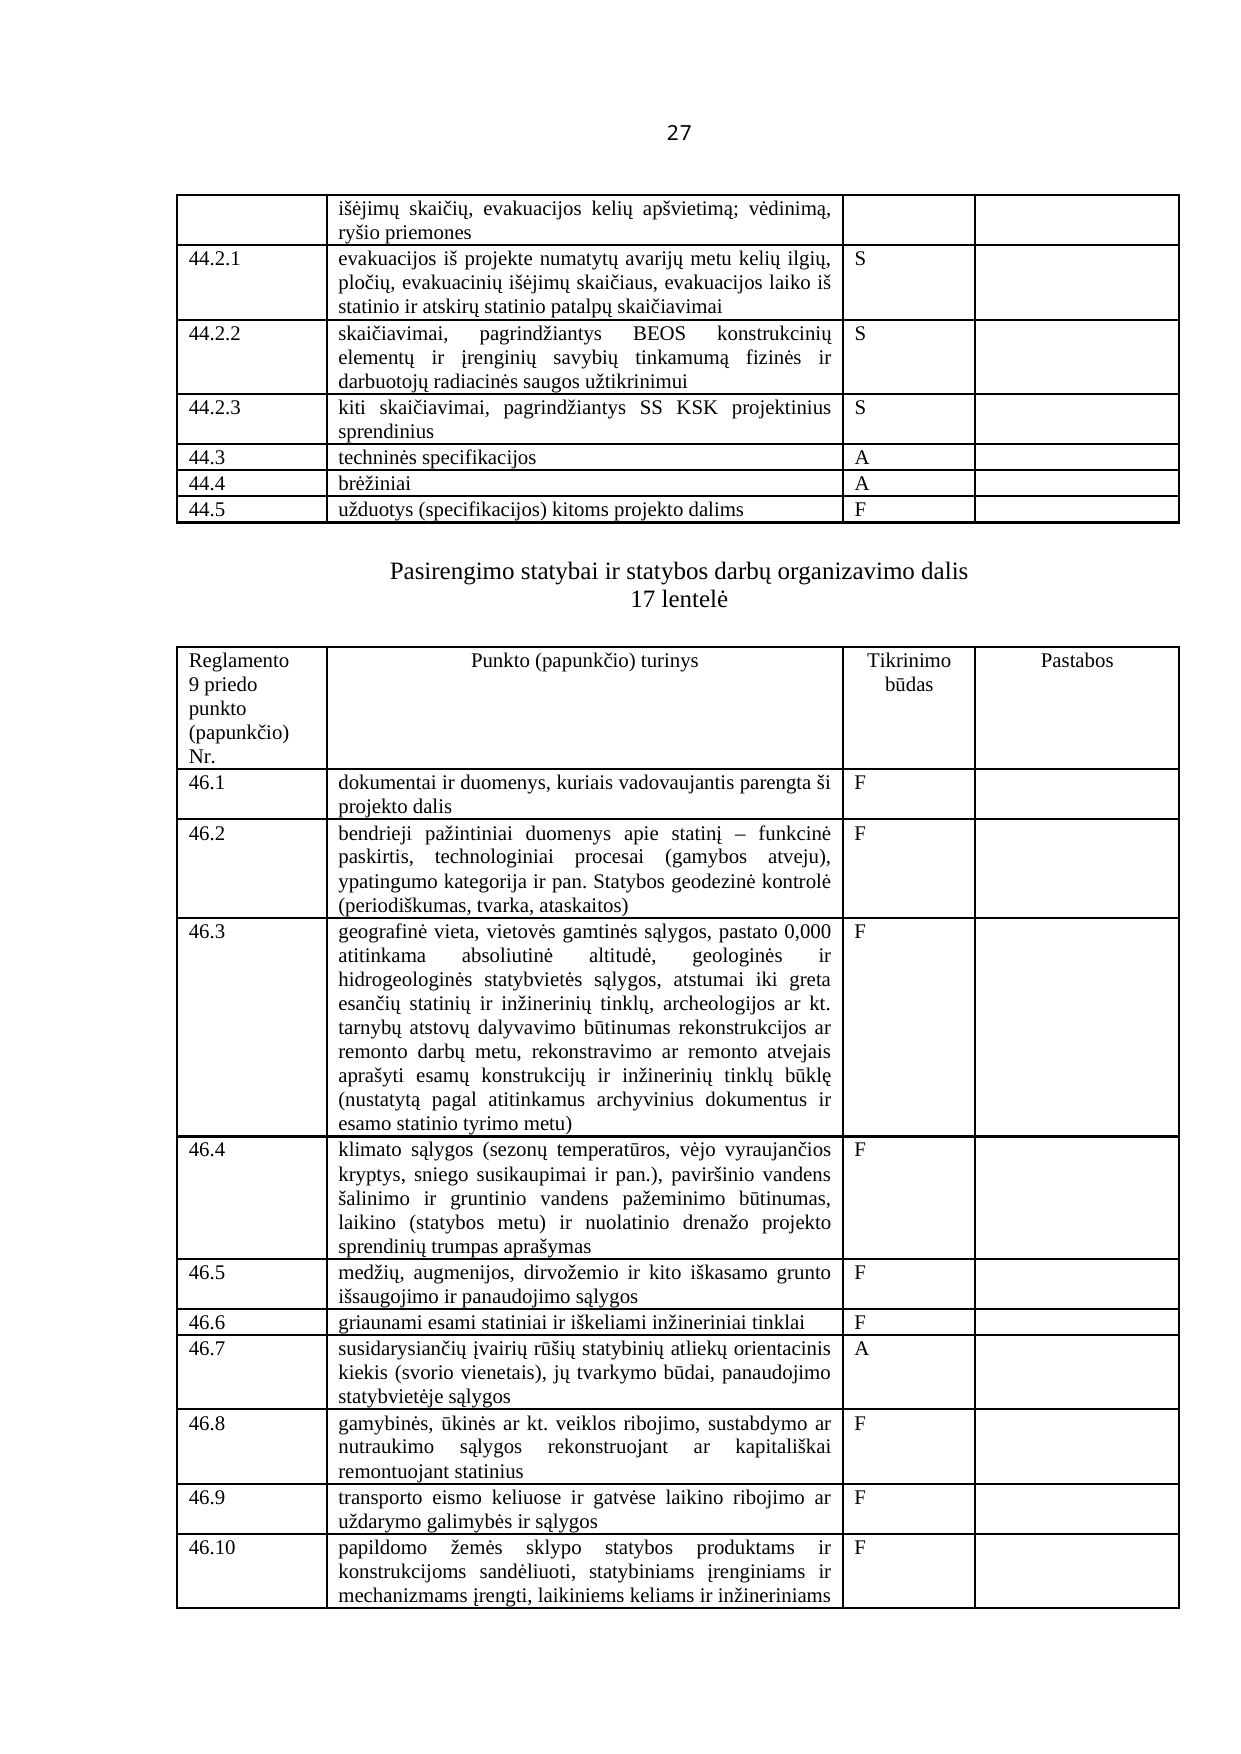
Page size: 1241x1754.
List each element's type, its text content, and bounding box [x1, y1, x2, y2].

table_cell 44.2.2 [178, 321, 326, 393]
table_header Reglamento 9 priedo punkto (papunkčio) Nr. [178, 648, 326, 768]
table_cell F [844, 1535, 974, 1607]
table_cell [976, 1410, 1178, 1483]
table_cell 46.6 [178, 1310, 326, 1334]
table_cell 44.2.1 [178, 246, 326, 318]
table_cell [976, 1310, 1178, 1334]
table_cell [976, 1138, 1178, 1258]
table_cell [976, 395, 1178, 443]
table_cell [976, 246, 1178, 318]
table_cell 44.2.3 [178, 395, 326, 443]
table_cell F [844, 1485, 974, 1533]
table_cell geografinė vieta, vietovės gamtinės sąlygos, pastato 0,000 atitinkama absoliutinė altitudė, geologinės ir hidrogeologinės statybvietės sąlygos, atstumai iki greta esančių statinių ir inžinerinių tinklų, archeologijos ar kt. tarnybų atstovų dalyvavimo būtinumas rekonstrukcijos ar remonto darbų metu, rekonstravimo ar remonto atvejais aprašyti esamų konstrukcijų ir inžinerinių tinklų būklę (nustatytą pagal atitinkamus archyvinius dokumentus ir esamo statinio tyrimo metu) [328, 919, 842, 1135]
table_cell F [844, 919, 974, 1135]
table_cell F [844, 1138, 974, 1258]
table_cell griaunami esami statiniai ir iškeliami inžineriniai tinklai [328, 1310, 842, 1334]
table_cell [976, 919, 1178, 1135]
table_cell papildomo žemės sklypo statybos produktams ir konstrukcijoms sandėliuoti, statybiniams įrenginiams ir mechanizmams įrengti, laikiniems keliams ir inžineriniams [328, 1535, 842, 1607]
table_cell S [844, 321, 974, 393]
table_cell F [844, 820, 974, 917]
table_cell 46.1 [178, 770, 326, 818]
table_cell bendrieji pažintiniai duomenys apie statinį – funkcinė paskirtis, technologiniai procesai (gamybos atveju), ypatingumo kategorija ir pan. Statybos geodezinė kontrolė (periodiškumas, tvarka, ataskaitos) [328, 820, 842, 917]
table_cell užduotys (specifikacijos) kitoms projekto dalims [328, 497, 842, 521]
table_cell 46.8 [178, 1410, 326, 1483]
table_cell skaičiavimai, pagrindžiantys BEOS konstrukcinių elementų ir įrenginių savybių tinkamumą fizinės ir darbuotojų radiacinės saugos užtikrinimui [328, 321, 842, 393]
table_cell [976, 820, 1178, 917]
table_cell [976, 196, 1178, 244]
table_cell brėžiniai [328, 471, 842, 495]
table_cell F [844, 770, 974, 818]
table_cell klimato sąlygos (sezonų temperatūros, vėjo vyraujančios kryptys, sniego susikaupimai ir pan.), paviršinio vandens šalinimo ir gruntinio vandens pažeminimo būtinumas, laikino (statybos metu) ir nuolatinio drenažo projekto sprendinių trumpas aprašymas [328, 1138, 842, 1258]
table_cell 46.3 [178, 919, 326, 1135]
table_cell 44.3 [178, 445, 326, 469]
table_cell 44.5 [178, 497, 326, 521]
table_cell S [844, 246, 974, 318]
table_cell 46.10 [178, 1535, 326, 1607]
table_cell S [844, 395, 974, 443]
table_cell [976, 1535, 1178, 1607]
table_cell [976, 1260, 1178, 1308]
table_cell A [844, 1336, 974, 1408]
table_cell [976, 497, 1178, 521]
table_cell F [844, 1260, 974, 1308]
table_cell 46.9 [178, 1485, 326, 1533]
table_cell [976, 770, 1178, 818]
table_cell [976, 321, 1178, 393]
table_cell [976, 1336, 1178, 1408]
table_cell susidarysiančių įvairių rūšių statybinių atliekų orientacinis kiekis (svorio vienetais), jų tvarkymo būdai, panaudojimo statybvietėje sąlygos [328, 1336, 842, 1408]
table_cell F [844, 1410, 974, 1483]
table_cell 46.4 [178, 1138, 326, 1258]
text 17 lentelė [177, 584, 1181, 613]
table_cell F [844, 497, 974, 521]
table_cell A [844, 445, 974, 469]
table_cell [178, 196, 326, 244]
table_cell [976, 471, 1178, 495]
text Pasirengimo statybai ir statybos darbų organizavimo dalis [177, 556, 1181, 584]
table_cell F [844, 1310, 974, 1334]
table_cell [844, 196, 974, 244]
table_cell 46.7 [178, 1336, 326, 1408]
table_cell [976, 445, 1178, 469]
table_header Pastabos [976, 648, 1178, 768]
table_cell medžių, augmenijos, dirvožemio ir kito iškasamo grunto išsaugojimo ir panaudojimo sąlygos [328, 1260, 842, 1308]
table_cell kiti skaičiavimai, pagrindžiantys SS KSK projektinius sprendinius [328, 395, 842, 443]
table_cell išėjimų skaičių, evakuacijos kelių apšvietimą; vėdinimą, ryšio priemones [328, 196, 842, 244]
table_cell 44.4 [178, 471, 326, 495]
table_cell 46.5 [178, 1260, 326, 1308]
table_cell [976, 1485, 1178, 1533]
table_cell dokumentai ir duomenys, kuriais vadovaujantis parengta ši projekto dalis [328, 770, 842, 818]
table_header Tikrinimo būdas [844, 648, 974, 768]
table_cell transporto eismo keliuose ir gatvėse laikino ribojimo ar uždarymo galimybės ir sąlygos [328, 1485, 842, 1533]
table_cell A [844, 471, 974, 495]
table_header Punkto (papunkčio) turinys [328, 648, 842, 768]
table_cell evakuacijos iš projekte numatytų avarijų metu kelių ilgių, pločių, evakuacinių išėjimų skaičiaus, evakuacijos laiko iš statinio ir atskirų statinio patalpų skaičiavimai [328, 246, 842, 318]
table_cell techninės specifikacijos [328, 445, 842, 469]
table_cell gamybinės, ūkinės ar kt. veiklos ribojimo, sustabdymo ar nutraukimo sąlygos rekonstruojant ar kapitališkai remontuojant statinius [328, 1410, 842, 1483]
table_cell 46.2 [178, 820, 326, 917]
